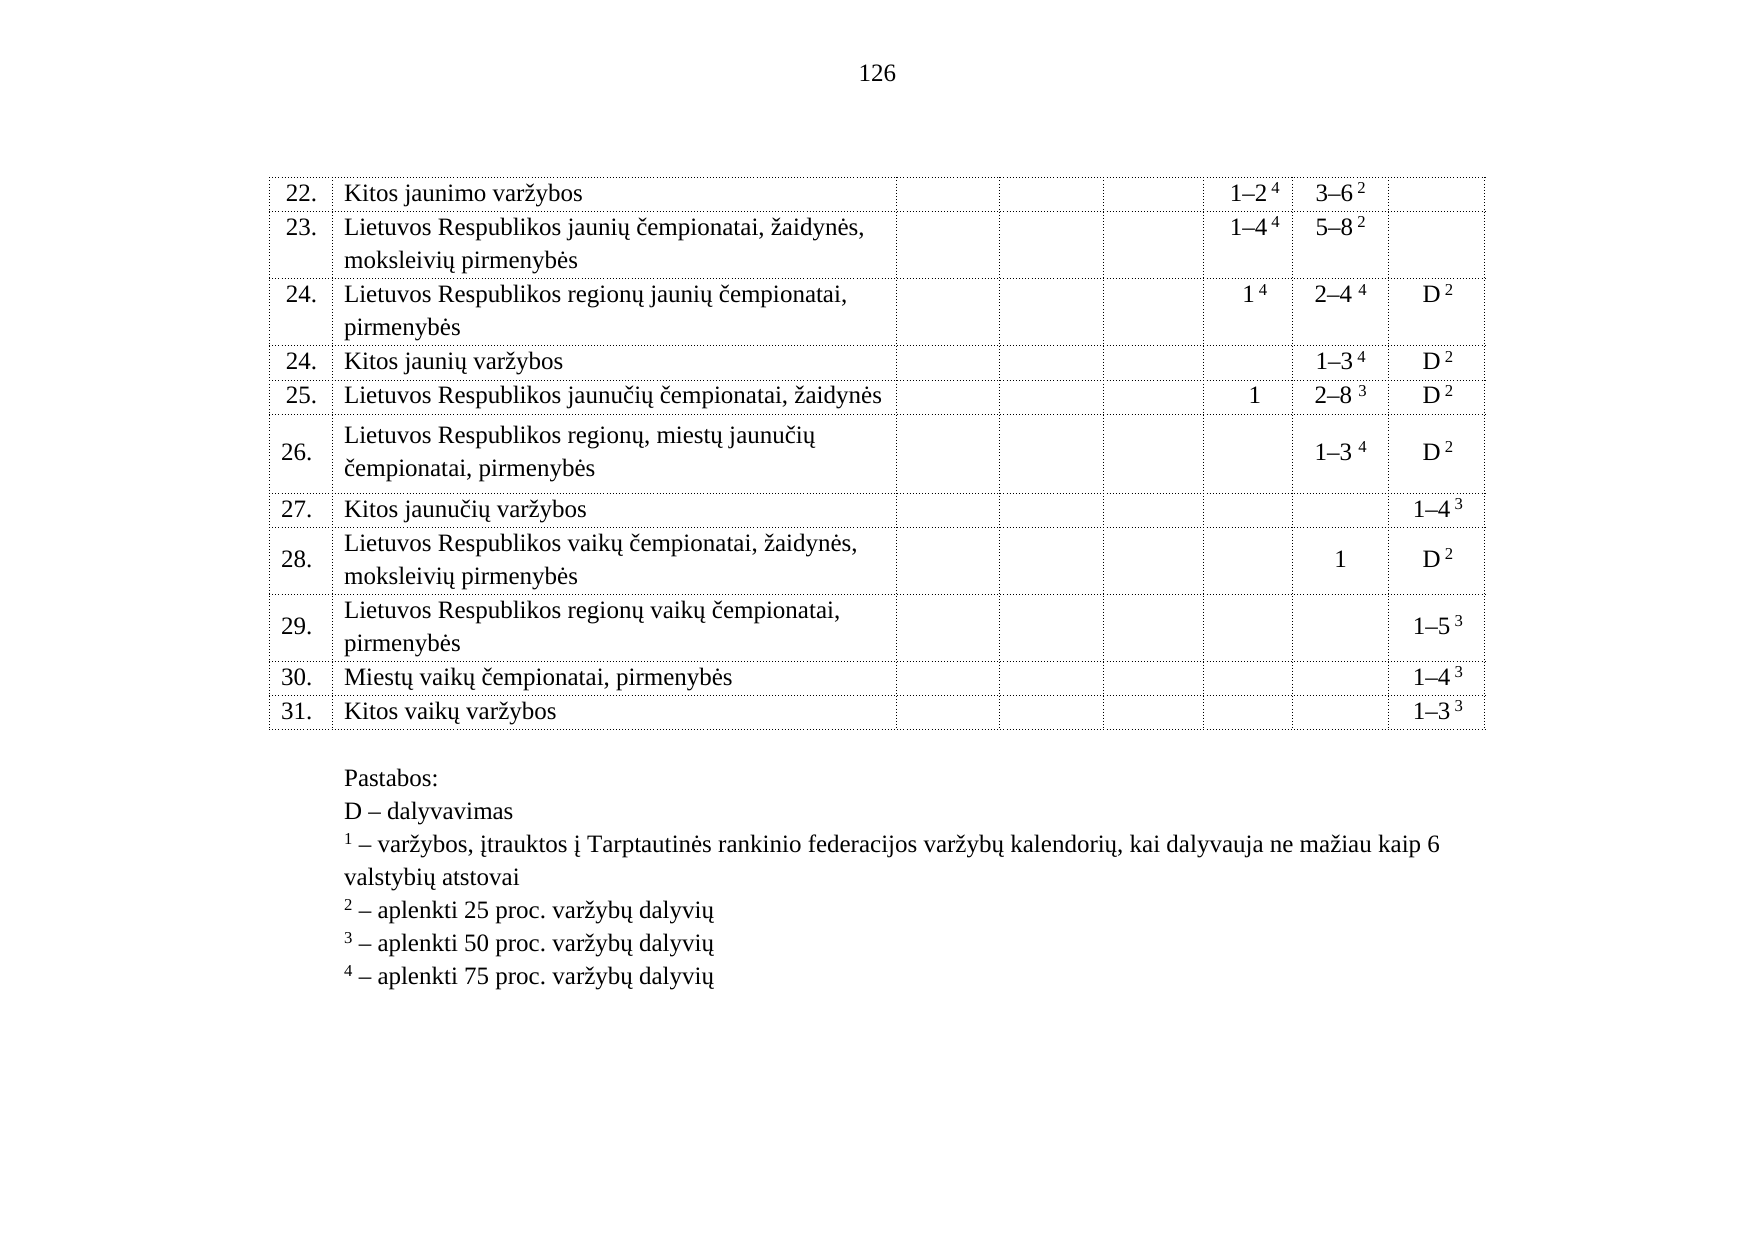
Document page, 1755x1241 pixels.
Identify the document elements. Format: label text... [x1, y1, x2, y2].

table_cell 1–5 3 [1388, 594, 1484, 661]
table_cell 1–3 4 [1293, 345, 1388, 379]
table_cell D 2 [1388, 278, 1484, 345]
table_cell D 2 [1388, 527, 1484, 594]
table_cell 28. [270, 527, 333, 594]
table_cell [896, 278, 999, 345]
table_cell [896, 211, 999, 278]
table_cell [1104, 380, 1204, 413]
table_cell [896, 414, 999, 493]
table_cell 25. [270, 380, 333, 413]
table_cell 27. [270, 493, 333, 527]
table_cell D 2 [1388, 414, 1484, 493]
table_cell [1104, 493, 1204, 527]
table_cell [1204, 345, 1292, 379]
table_cell 5–8 2 [1293, 211, 1388, 278]
table_cell 24. [270, 278, 333, 345]
table_cell [1104, 211, 1204, 278]
table_cell 30. [270, 661, 333, 695]
table_cell [1293, 661, 1388, 695]
table_cell [896, 527, 999, 594]
table_cell [1204, 414, 1292, 493]
table_cell [1000, 527, 1104, 594]
table_cell Lietuvos Respublikos regionų jaunių čempionatai, pirmenybės [333, 278, 896, 345]
table_cell [1000, 177, 1104, 211]
table_cell [896, 493, 999, 527]
table_cell [896, 380, 999, 413]
table_cell [896, 345, 999, 379]
table_cell Kitos jaunučių varžybos [333, 493, 896, 527]
table_cell [1293, 493, 1388, 527]
table_cell [1000, 414, 1104, 493]
table_cell [1204, 594, 1292, 661]
table_cell 1–4 3 [1388, 661, 1484, 695]
table_cell 1 [1204, 380, 1292, 413]
table_cell [1204, 695, 1292, 729]
table_cell Lietuvos Respublikos regionų, miestų jaunučių čempionatai, pirmenybės [333, 414, 896, 493]
table_cell [1104, 527, 1204, 594]
table_cell [1204, 493, 1292, 527]
table_cell [270, 763, 333, 994]
table_cell 23. [270, 211, 333, 278]
table_cell 26. [270, 414, 333, 493]
table_cell Lietuvos Respublikos jaunučių čempionatai, žaidynės [333, 380, 896, 413]
table_cell [1104, 345, 1204, 379]
table_cell D 2 [1388, 345, 1484, 379]
table_cell Miestų vaikų čempionatai, pirmenybės [333, 661, 896, 695]
table_cell [1000, 695, 1104, 729]
table_cell [1388, 177, 1484, 211]
table_cell Kitos jaunių varžybos [333, 345, 896, 379]
table_cell [1104, 177, 1204, 211]
table_cell [1000, 345, 1104, 379]
table_cell [896, 177, 999, 211]
table_cell [1000, 278, 1104, 345]
table_cell [1000, 493, 1104, 527]
table_cell [1204, 661, 1292, 695]
table_cell [1104, 661, 1204, 695]
table_cell 1–3 4 [1293, 414, 1388, 493]
table_cell [270, 729, 333, 763]
table_cell [1104, 695, 1204, 729]
table_cell 1–4 3 [1388, 493, 1484, 527]
table_cell 2–8 3 [1293, 380, 1388, 413]
table_cell 24. [270, 345, 333, 379]
table_cell Pastabos: D – dalyvavimas 1 – varžybos, įtrauktos į Tarptautinės rankinio federacijos varžybų kalendorių, kai dalyvauja ne mažiau kaip 6 valstybių atstovai 2 – aplenkti 25 proc. varžybų dalyvių 3 – aplenkti 50 proc. varžybų dalyvių 4 – aplenkti 75 proc. varžybų dalyvių [333, 763, 1484, 994]
table_cell [1104, 414, 1204, 493]
table_cell 1–4 4 [1204, 211, 1292, 278]
table_cell [1000, 211, 1104, 278]
table_cell [1104, 278, 1204, 345]
table_cell [1000, 661, 1104, 695]
table_cell 3–6 2 [1293, 177, 1388, 211]
table_cell 22. [270, 177, 333, 211]
table_cell [1204, 527, 1292, 594]
table_cell [1000, 380, 1104, 413]
table_cell 2–4 4 [1293, 278, 1388, 345]
table_cell 1 [1293, 527, 1388, 594]
table_cell 1–3 3 [1388, 695, 1484, 729]
table_cell D 2 [1388, 380, 1484, 413]
table_cell Lietuvos Respublikos vaikų čempionatai, žaidynės, moksleivių pirmenybės [333, 527, 896, 594]
table_cell Lietuvos Respublikos jaunių čempionatai, žaidynės, moksleivių pirmenybės [333, 211, 896, 278]
table_cell Kitos jaunimo varžybos [333, 177, 896, 211]
table_cell [1293, 594, 1388, 661]
table_cell [1000, 594, 1104, 661]
table_cell [333, 729, 1484, 763]
table_cell [896, 661, 999, 695]
table_cell [896, 695, 999, 729]
table_cell [1388, 211, 1484, 278]
table_cell 29. [270, 594, 333, 661]
table_cell [1293, 695, 1388, 729]
table_cell Kitos vaikų varžybos [333, 695, 896, 729]
table_cell 1–2 4 [1204, 177, 1292, 211]
table_cell 1 4 [1204, 278, 1292, 345]
table_cell 31. [270, 695, 333, 729]
table_cell [896, 594, 999, 661]
table_cell Lietuvos Respublikos regionų vaikų čempionatai, pirmenybės [333, 594, 896, 661]
table_cell [1104, 594, 1204, 661]
